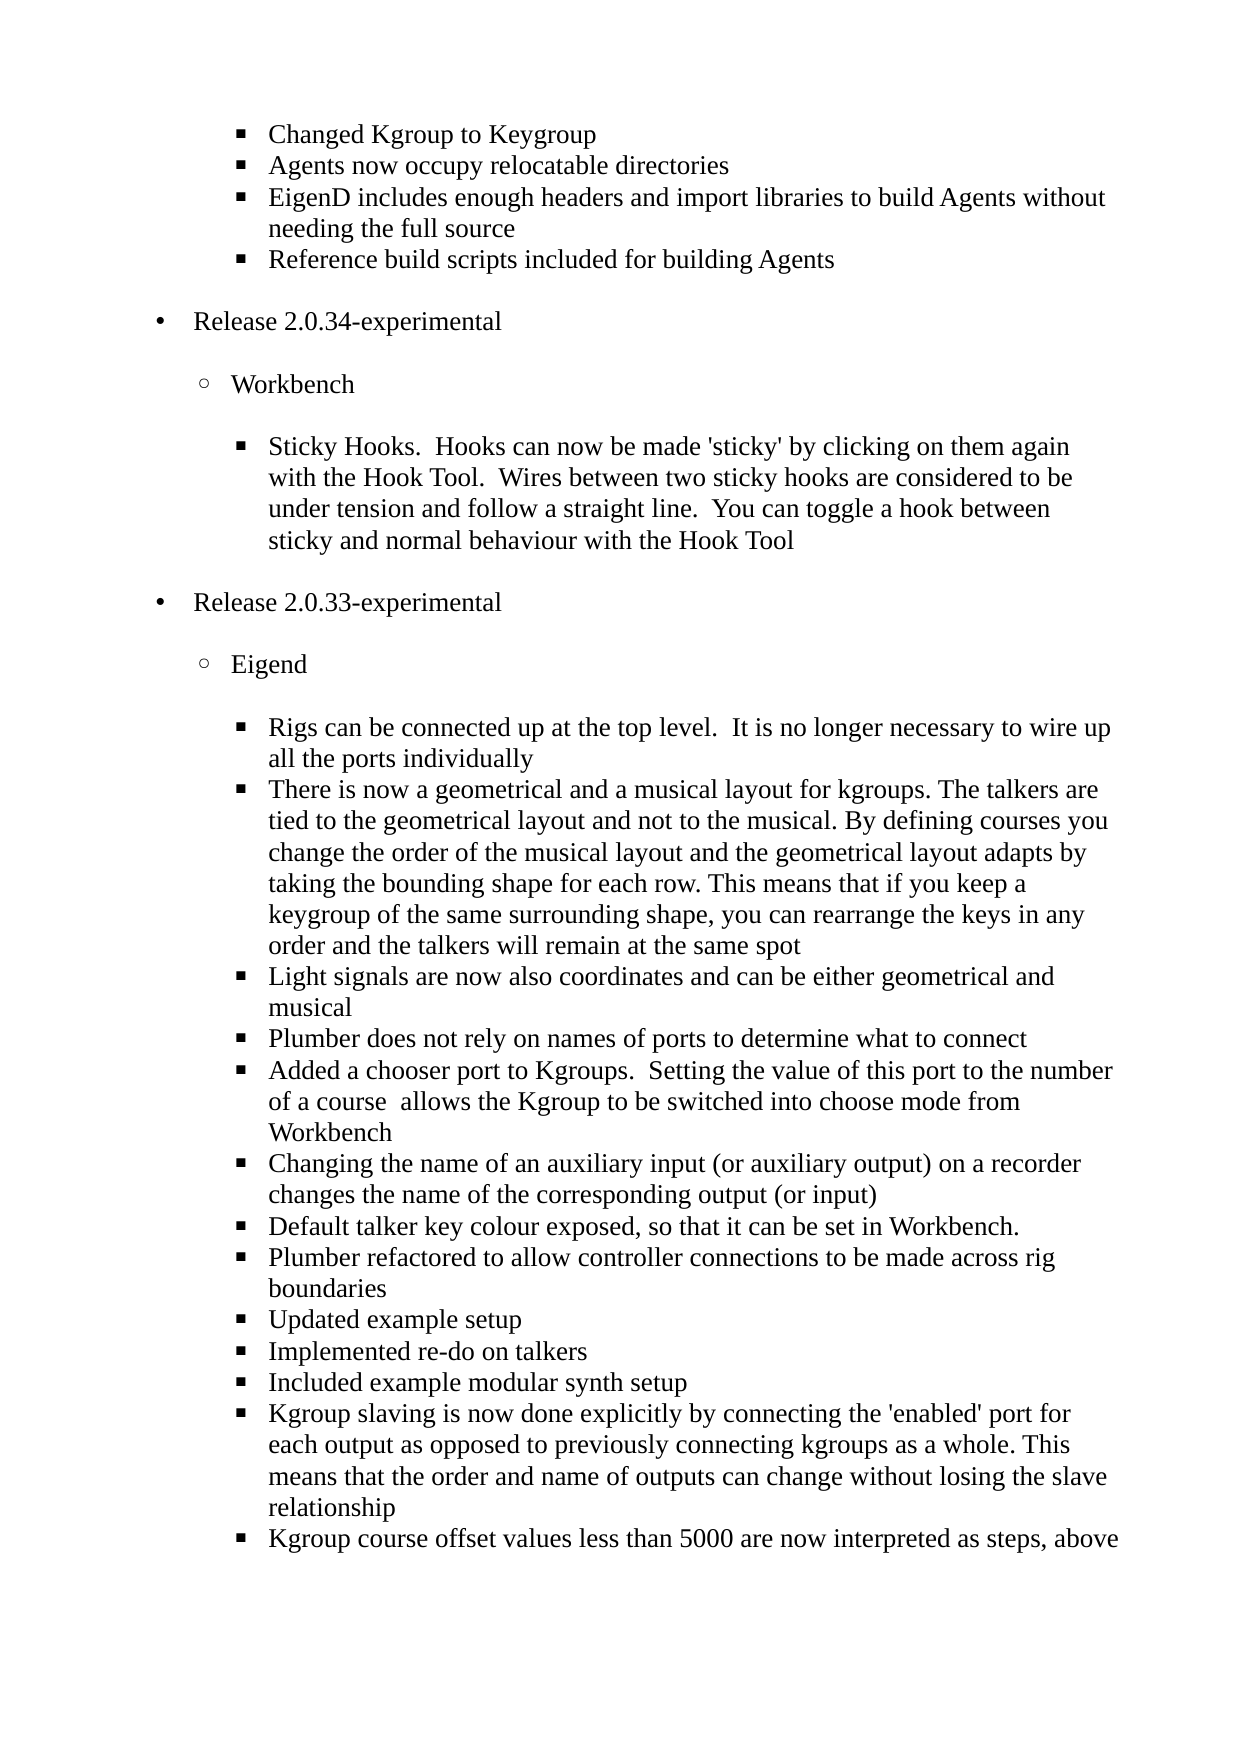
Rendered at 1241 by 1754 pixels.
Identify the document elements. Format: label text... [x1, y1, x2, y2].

list Default talker key colour exposed, so that it can be set in Workbench. [231, 1210, 1122, 1241]
list Implemented re-do on talkers [231, 1335, 1122, 1366]
list Kgroup slaving is now done explicitly by connecting the 'enabled' port for each output as opposed to previously connecting kgroups as a whole. This means that the order and name of outputs can change without losing the slave relationship [231, 1397, 1122, 1522]
list There is now a geometrical and a musical layout for kgroups. The talkers are tied to the geometrical layout and not to the musical. By defining courses you change the order of the musical layout and the geometrical layout adapts by taking the bounding shape for each row. This means that if you keep a keygroup of the same surrounding shape, you can rearrange the keys in any order and the talkers will remain at the same spot [231, 773, 1122, 960]
list Updated example setup [231, 1303, 1122, 1335]
list Light signals are now also coordinates and can be either geometrical and musical [231, 960, 1122, 1023]
list Rigs can be connected up at the top level. It is no longer necessary to wire up all the ports individually [231, 711, 1122, 773]
list Reference build scripts included for building Agents [231, 243, 1122, 274]
list Plumber refactored to allow controller connections to be made across rig boundaries [231, 1241, 1122, 1303]
list Changing the name of an auxiliary input (or auxiliary output) on a recorder changes the name of the corresponding output (or input) [231, 1147, 1122, 1210]
list Release 2.0.33-experimental [156, 586, 1122, 617]
list Release 2.0.34-experimental [156, 305, 1122, 337]
list Plumber does not rely on names of ports to determine what to connect [231, 1023, 1122, 1054]
list Changed Kgroup to Keygroup [231, 118, 1122, 149]
list Included example modular synth setup [231, 1366, 1122, 1397]
list Kgroup course offset values less than 5000 are now interpreted as steps, above [231, 1522, 1122, 1553]
list Eigend [193, 648, 1122, 680]
list EigenD includes enough headers and import libraries to build Agents without needing the full source [231, 181, 1122, 243]
list Agents now occupy relocatable directories [231, 149, 1122, 181]
list Sticky Hooks. Hooks can now be made 'sticky' by clicking on them again with the Hook Tool. Wires between two sticky hooks are considered to be under tension and follow a straight line. You can toggle a hook between sticky and normal behaviour with the Hook Tool [231, 430, 1122, 555]
list Workbench [193, 368, 1122, 399]
list Added a chooser port to Kgroups. Setting the value of this port to the number of a course allows the Kgroup to be switched into choose mode from Workbench [231, 1054, 1122, 1147]
